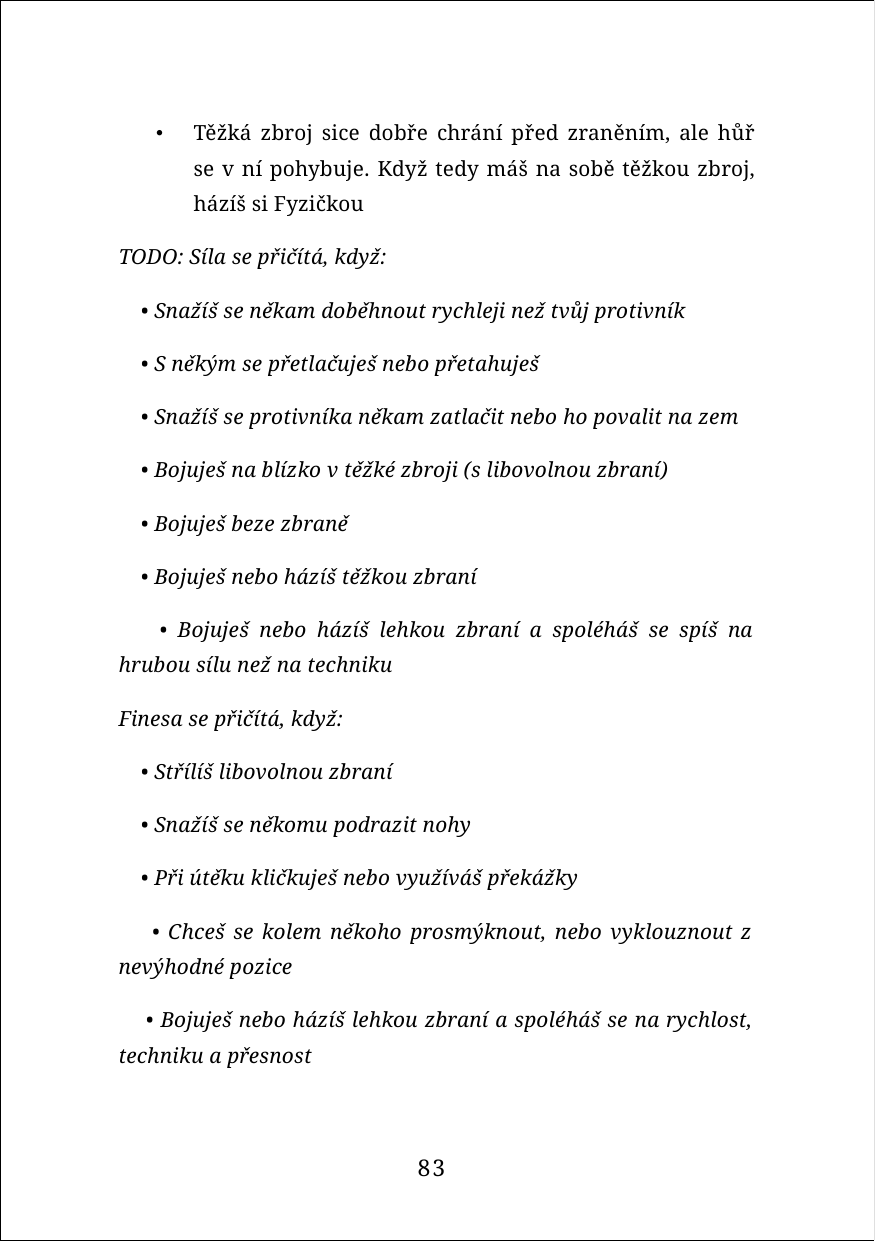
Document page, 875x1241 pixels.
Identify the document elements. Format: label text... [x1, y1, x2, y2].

text • Snažíš se protivníka někam zatlačit nebo ho povalit na zem [118, 402, 756, 431]
text • S někým se přetlačuješ nebo přetahuješ [118, 349, 756, 377]
text • Při útěku kličkuješ nebo využíváš překážky [118, 863, 756, 892]
text • Snažíš se někomu podrazit nohy [118, 810, 756, 839]
text Finesa se přičítá, když: [118, 704, 756, 732]
text • Chceš se kolem někoho prosmýknout, nebo vyklouznout z nevýhodné pozice [118, 917, 756, 981]
text TODO: Síla se přičítá, když: [118, 242, 756, 271]
text • Bojuješ nebo házíš lehkou zbraní a spoléháš se spíš na hrubou sílu než na techniku [118, 615, 756, 679]
text • Snažíš se někam doběhnout rychleji než tvůj protivník [118, 296, 756, 324]
text • Střílíš libovolnou zbraní [118, 757, 756, 786]
text • Bojuješ nebo házíš lehkou zbraní a spoléháš se na rychlost, techniku a přesnost [118, 1006, 756, 1069]
text • Bojuješ beze zbraně [118, 509, 756, 537]
list Těžká zbroj sice dobře chrání před zraněním, ale hůř se v ní pohybuje. Když tedy máš na sobě těžkou zbroj, házíš si Fyzičkou [156, 118, 756, 218]
text • Bojuješ nebo házíš těžkou zbraní [118, 562, 756, 590]
text • Bojuješ na blízko v těžké zbroji (s libovolnou zbraní) [118, 455, 756, 484]
